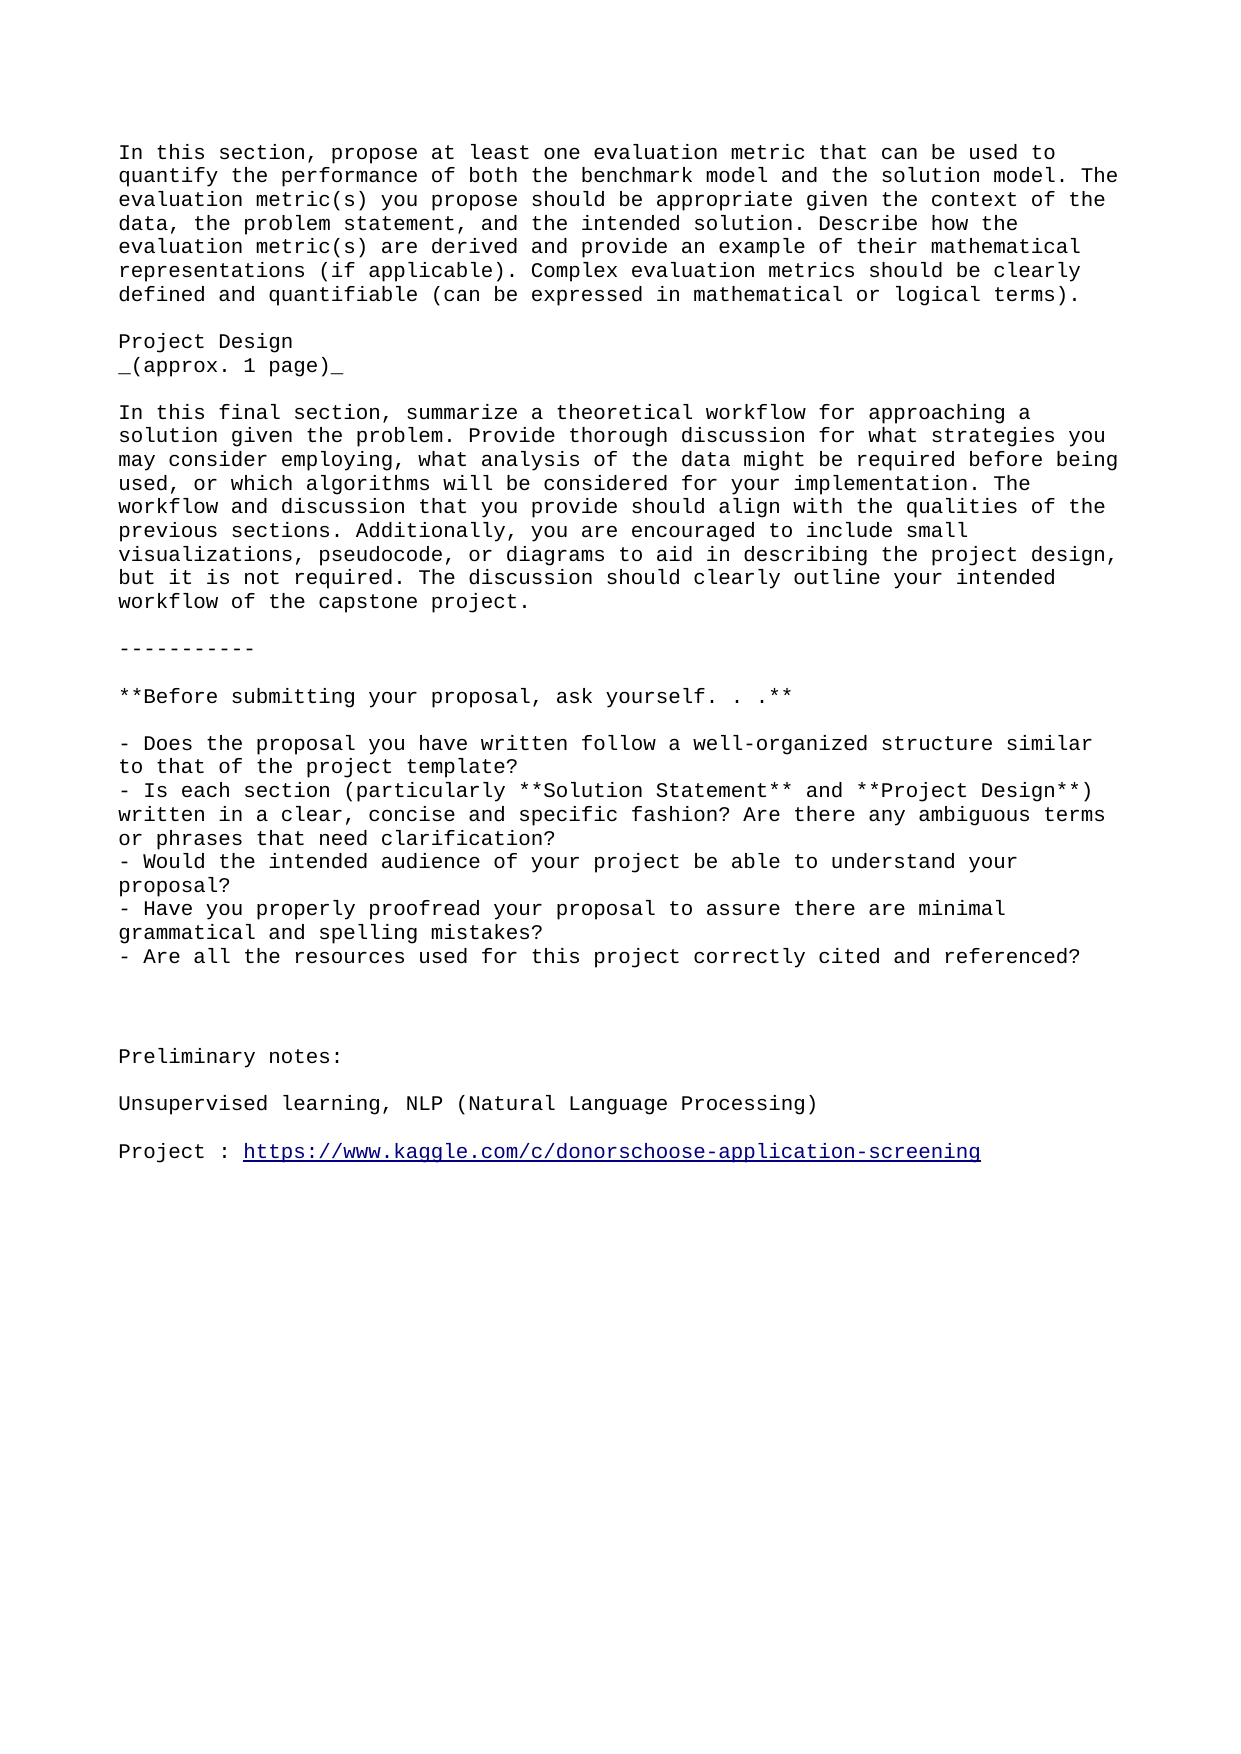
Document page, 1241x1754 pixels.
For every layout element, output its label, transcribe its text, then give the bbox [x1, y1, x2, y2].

text Project Design [118, 331, 1122, 354]
text - Does the proposal you have written follow a well-organized structure similar to that of the project template? [118, 733, 1122, 780]
text - Are all the resources used for this project correctly cited and referenced? [118, 946, 1122, 969]
text ----------- [118, 638, 1122, 662]
text _(approx. 1 page)_ [118, 354, 1122, 378]
text **Before submitting your proposal, ask yourself. . .** [118, 686, 1122, 709]
text - Would the intended audience of your project be able to understand your proposal? [118, 851, 1122, 898]
text Preliminary notes: [118, 1046, 1122, 1070]
text - Have you properly proofread your proposal to assure there are minimal grammatical and spelling mistakes? [118, 898, 1122, 946]
text Project : https://www.kaggle.com/c/donorschoose-application-screening [118, 1141, 1122, 1164]
text Unsupervised learning, NLP (Natural Language Processing) [118, 1093, 1122, 1117]
text - Is each section (particularly **Solution Statement** and **Project Design**) written in a clear, concise and specific fashion? Are there any ambiguous terms or phrases that need clarification? [118, 780, 1122, 851]
text In this section, propose at least one evaluation metric that can be used to quantify the performance of both the benchmark model and the solution model. The evaluation metric(s) you propose should be appropriate given the context of the data, the problem statement, and the intended solution. Describe how the evaluation metric(s) are derived and provide an example of their mathematical representations (if applicable). Complex evaluation metrics should be clearly defined and quantifiable (can be expressed in mathematical or logical terms). [118, 142, 1122, 307]
text In this final section, summarize a theoretical workflow for approaching a solution given the problem. Provide thorough discussion for what strategies you may consider employing, what analysis of the data might be required before being used, or which algorithms will be considered for your implementation. The workflow and discussion that you provide should align with the qualities of the previous sections. Additionally, you are encouraged to include small visualizations, pseudocode, or diagrams to aid in describing the project design, but it is not required. The discussion should clearly outline your intended workflow of the capstone project. [118, 402, 1122, 615]
